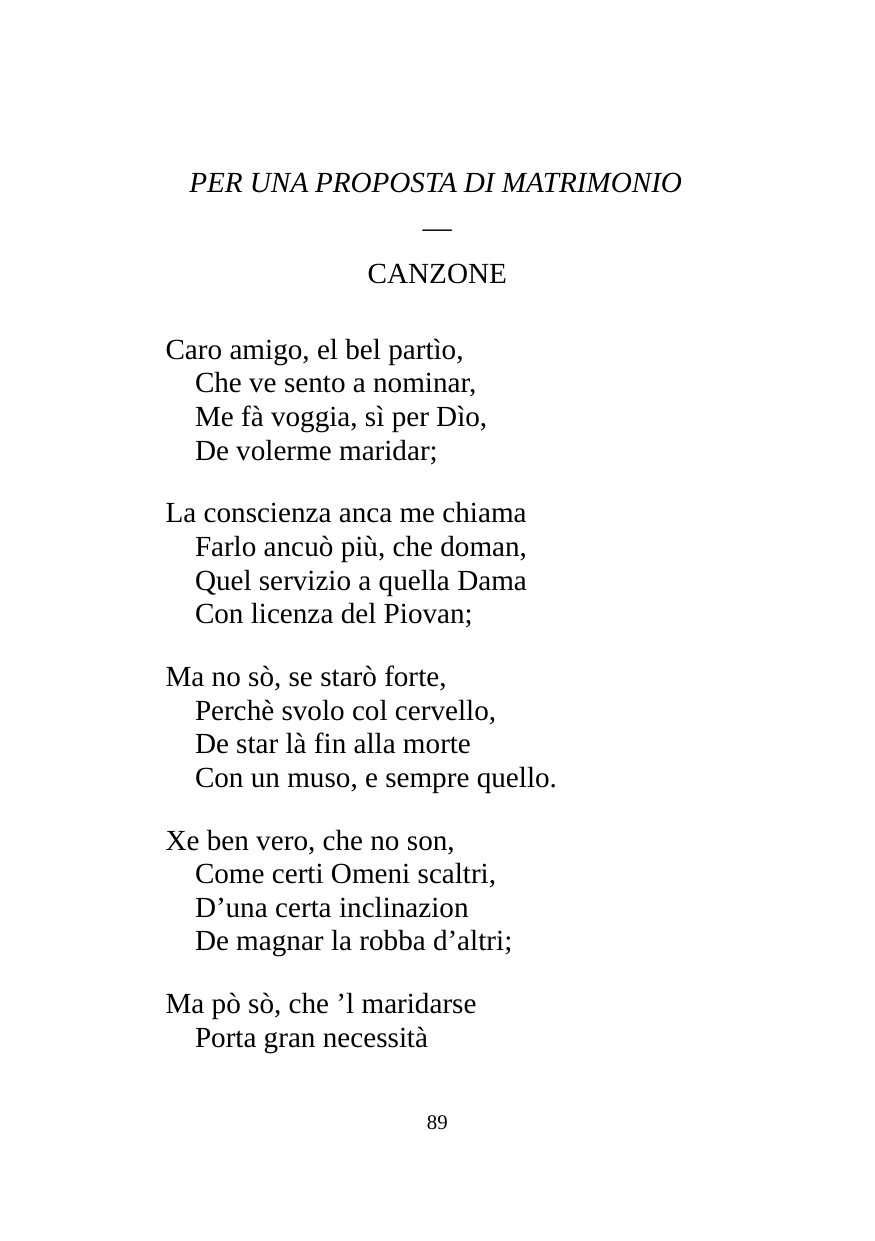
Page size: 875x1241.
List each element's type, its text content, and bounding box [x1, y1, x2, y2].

text CANZONE [106, 257, 768, 290]
text Ma no sò, se starò forte, Perchè svolo col cervello, De star là fin alla morte Con un muso, e sempre quello. [165, 659, 768, 793]
text Caro amigo, el bel partìo, Che ve sento a nominar, Me fà voggia, sì per Dìo, De volerme maridar; [165, 332, 768, 466]
text — [106, 211, 768, 244]
text La conscienza anca me chiama Farlo ancuò più, che doman, Quel servizio a quella Dama Con licenza del Piovan; [165, 496, 768, 630]
subtitle PER UNA PROPOSTA DI MATRIMONIO [106, 165, 768, 199]
text Ma pò sò, che ’l maridarse Porta gran necessità [165, 987, 768, 1054]
text Xe ben vero, che no son, Come certi Omeni scaltri, D’una certa inclinazion De magnar la robba d’altri; [165, 823, 768, 957]
